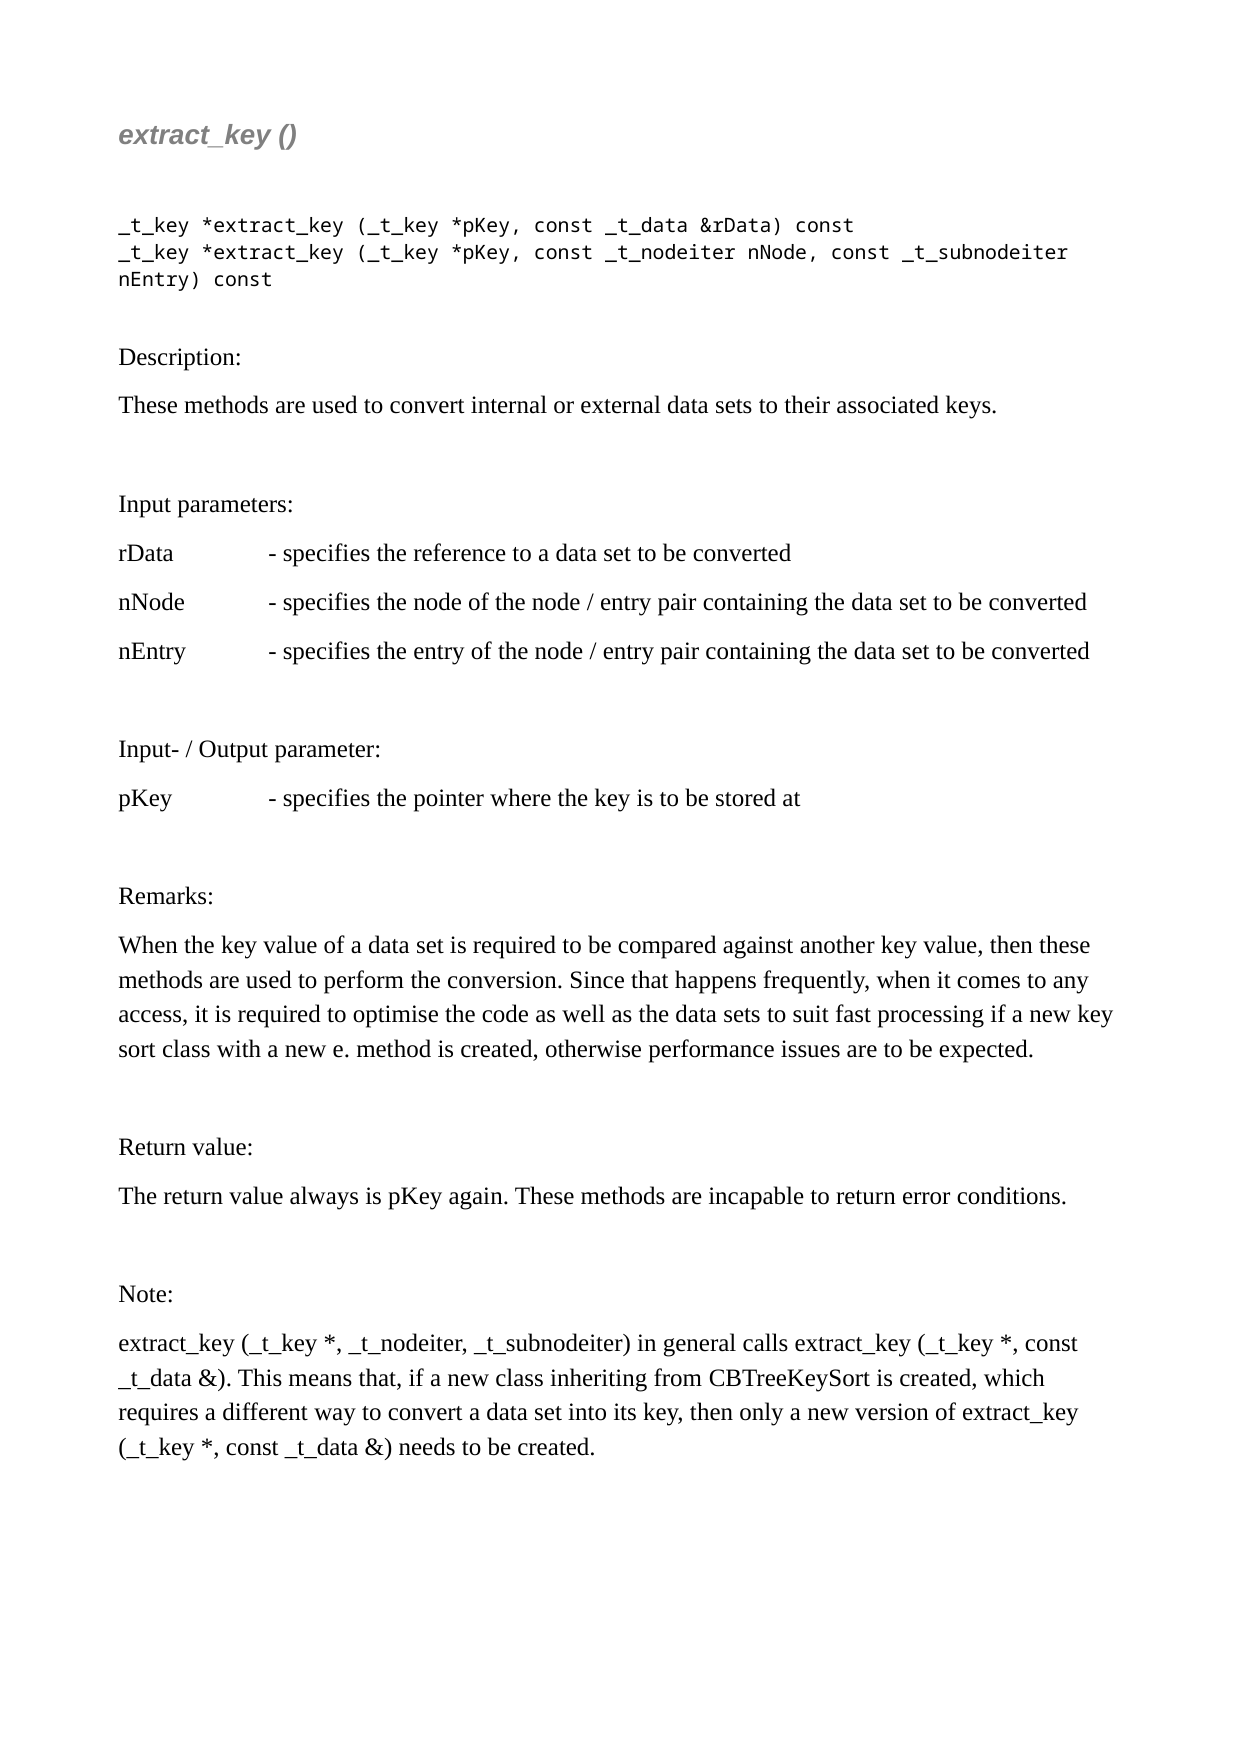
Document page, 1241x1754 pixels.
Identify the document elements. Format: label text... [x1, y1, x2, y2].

subtitle extract_key () [118, 118, 1122, 150]
text extract_key (_t_key *, _t_nodeiter, _t_subnodeiter) in general calls extract_key (_t_key *, const _t_data &). This means that, if a new class inheriting from CBTreeKeySort is created, which requires a different way to convert a data set into its key, then only a new version of extract_key (_t_key *, const _t_data &) needs to be created. [118, 1328, 1122, 1460]
text Input- / Output parameter: [118, 734, 1122, 763]
text When the key value of a data set is required to be compared against another key value, then these methods are used to perform the conversion. Since that happens frequently, when it comes to any access, it is required to optimise the code as well as the data sets to suit fast processing if a new key sort class with a new e. method is created, otherwise performance issues are to be expected. [118, 930, 1122, 1062]
text The return value always is pKey again. These methods are incapable to return error conditions. [118, 1181, 1122, 1210]
text _t_key *extract_key (_t_key *pKey, const _t_nodeiter nNode, const _t_subnodeiter nEntry) const [118, 238, 1122, 292]
text rData - specifies the reference to a data set to be converted [118, 538, 1122, 567]
text Return value: [118, 1132, 1122, 1161]
text nEntry - specifies the entry of the node / entry pair containing the data set to be converted [118, 636, 1122, 665]
text Input parameters: [118, 489, 1122, 517]
text These methods are used to convert internal or external data sets to their associated keys. [118, 391, 1122, 419]
text Description: [118, 342, 1122, 370]
text Remarks: [118, 881, 1122, 910]
text nNode - specifies the node of the node / entry pair containing the data set to be converted [118, 587, 1122, 616]
text Note: [118, 1279, 1122, 1308]
text pKey - specifies the pointer where the key is to be stored at [118, 783, 1122, 812]
text _t_key *extract_key (_t_key *pKey, const _t_data &rData) const [118, 212, 1122, 238]
